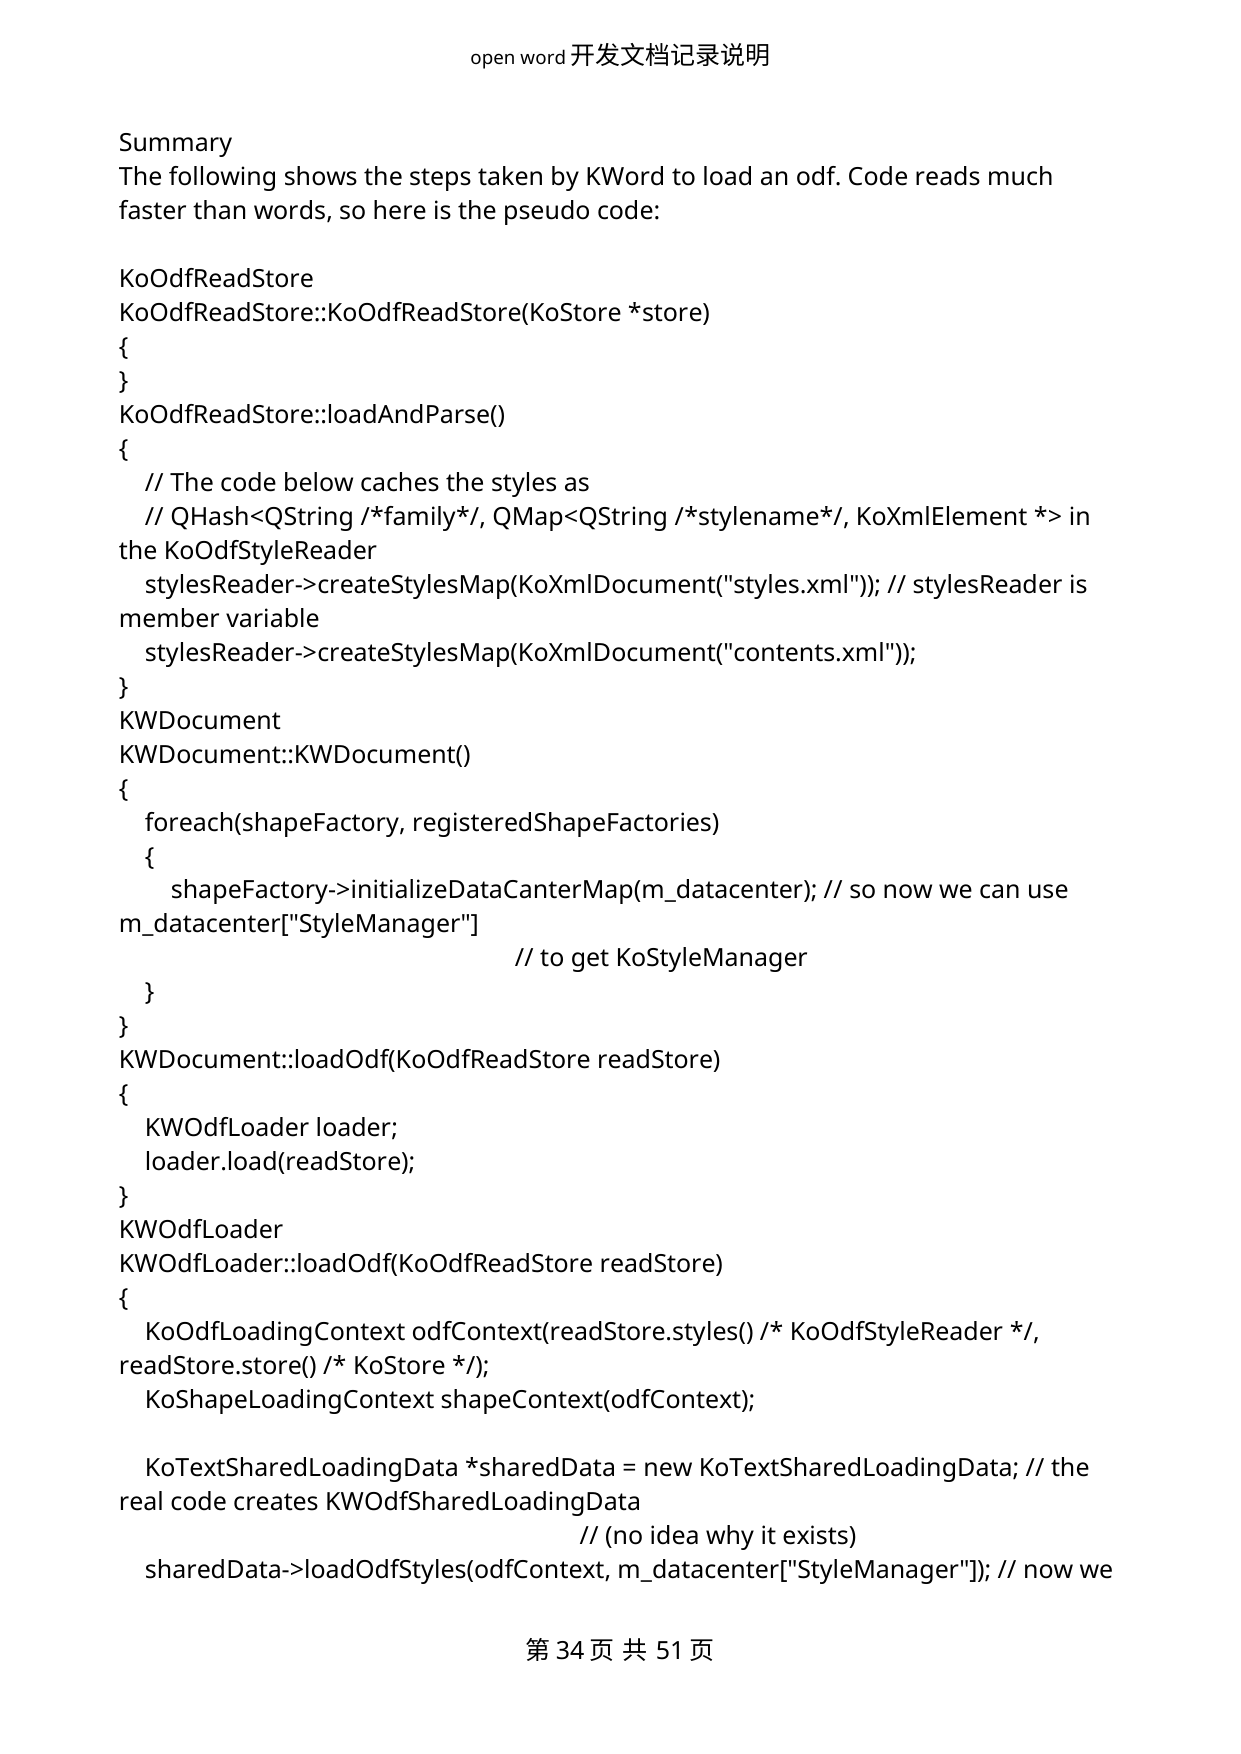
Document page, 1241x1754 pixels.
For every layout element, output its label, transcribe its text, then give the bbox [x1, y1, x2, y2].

text { [119, 771, 1121, 804]
text KoOdfReadStore [119, 261, 1121, 295]
text // The code below caches the styles as [119, 465, 1121, 499]
text KoOdfReadStore::loadAndParse() [119, 397, 1121, 431]
text { [119, 1076, 1121, 1110]
text foreach(shapeFactory, registeredShapeFactories) [119, 804, 1121, 838]
text { [119, 1280, 1121, 1314]
text sharedData->loadOdfStyles(odfContext, m_datacenter["StyleManager"]); // now we [119, 1552, 1121, 1586]
text } [119, 1178, 1121, 1212]
text KoOdfReadStore::KoOdfReadStore(KoStore *store) [119, 295, 1121, 329]
text { [119, 329, 1121, 363]
text stylesReader->createStylesMap(KoXmlDocument("styles.xml")); // stylesReader is member variable [119, 567, 1121, 635]
text { [119, 838, 1121, 872]
text } [119, 669, 1121, 703]
text KoTextSharedLoadingData *sharedData = new KoTextSharedLoadingData; // the real code creates KWOdfSharedLoadingData [119, 1450, 1121, 1518]
text KWOdfLoader [119, 1212, 1121, 1246]
text } [119, 1008, 1121, 1042]
text Summary [119, 125, 1121, 159]
text // to get KoStyleManager [119, 940, 1121, 974]
text KWDocument::loadOdf(KoOdfReadStore readStore) [119, 1042, 1121, 1076]
text shapeFactory->initializeDataCanterMap(m_datacenter); // so now we can use m_datacenter["StyleManager"] [119, 872, 1121, 940]
text KWDocument [119, 703, 1121, 737]
text KoShapeLoadingContext shapeContext(odfContext); [119, 1382, 1121, 1416]
text KWDocument::KWDocument() [119, 737, 1121, 771]
text { [119, 431, 1121, 465]
text // QHash<QString /*family*/, QMap<QString /*stylename*/, KoXmlElement *> in the KoOdfStyleReader [119, 499, 1121, 567]
text } [119, 363, 1121, 397]
text KWOdfLoader loader; [119, 1110, 1121, 1144]
text } [119, 974, 1121, 1008]
text KoOdfLoadingContext odfContext(readStore.styles() /* KoOdfStyleReader */, readStore.store() /* KoStore */); [119, 1314, 1121, 1382]
text stylesReader->createStylesMap(KoXmlDocument("contents.xml")); [119, 635, 1121, 669]
text loader.load(readStore); [119, 1144, 1121, 1178]
text // (no idea why it exists) [119, 1518, 1121, 1552]
text The following shows the steps taken by KWord to load an odf. Code reads much faster than words, so here is the pseudo code: [119, 159, 1121, 227]
text KWOdfLoader::loadOdf(KoOdfReadStore readStore) [119, 1246, 1121, 1280]
